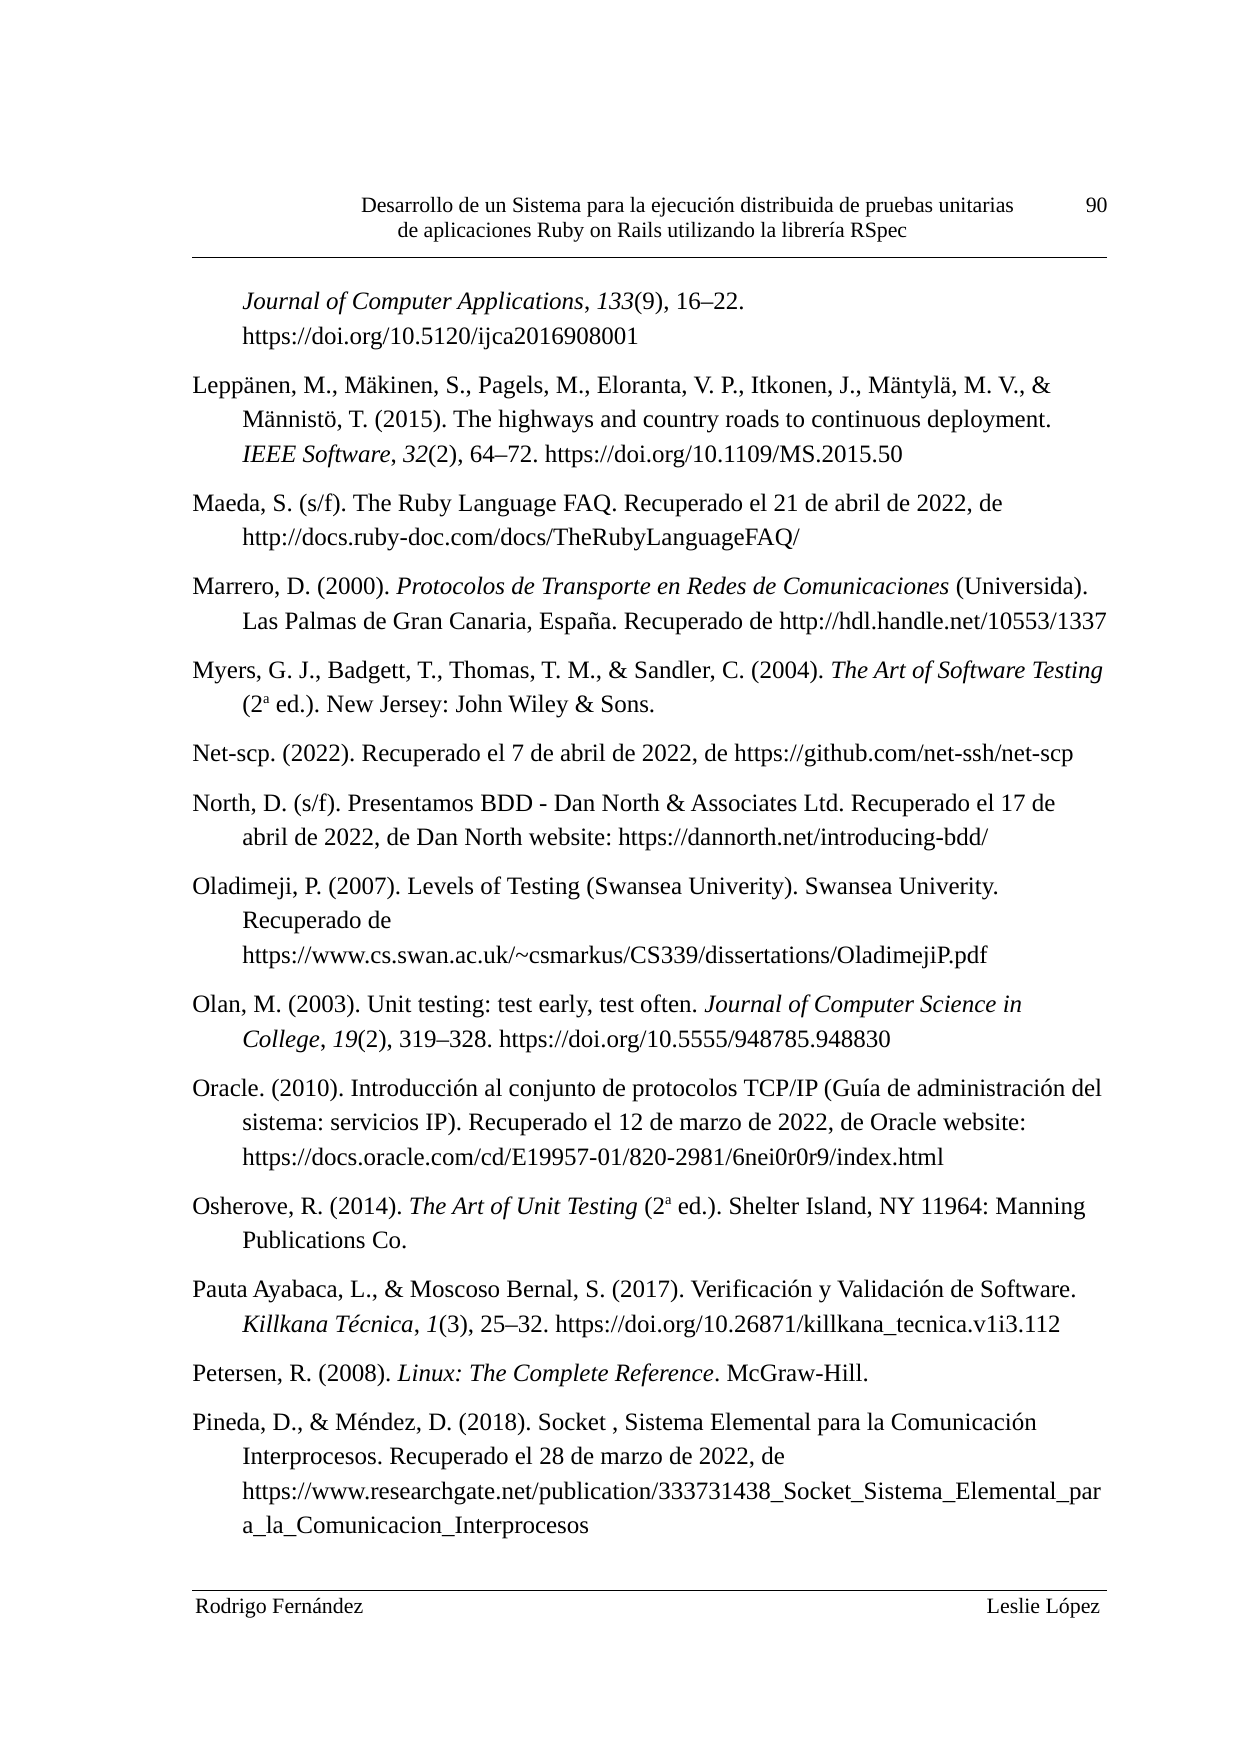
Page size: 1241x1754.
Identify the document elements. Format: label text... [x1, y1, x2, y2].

text Journal of Computer Applications, 133(9), 16–22. https://doi.org/10.5120/ijca2016908001 [192, 286, 1107, 349]
text Pineda, D., & Méndez, D. (2018). Socket , Sistema Elemental para la Comunicación Interprocesos. Recuperado el 28 de marzo de 2022, de https://www.researchgate.net/publication/333731438_Socket_Sistema_Elemental_para_la_Comunicacion_Interprocesos [192, 1407, 1107, 1539]
text Oracle. (2010). Introducción al conjunto de protocolos TCP/IP (Guía de administración del sistema: servicios IP). Recuperado el 12 de marzo de 2022, de Oracle website: https://docs.oracle.com/cd/E19957-01/820-2981/6nei0r0r9/index.html [192, 1073, 1107, 1170]
text Net-scp. (2022). Recuperado el 7 de abril de 2022, de https://github.com/net-ssh/net-scp [192, 738, 1107, 767]
text North, D. (s/f). Presentamos BDD - Dan North & Associates Ltd. Recuperado el 17 de abril de 2022, de Dan North website: https://dannorth.net/introducing-bdd/ [192, 788, 1107, 851]
text Osherove, R. (2014). The Art of Unit Testing (2a ed.). Shelter Island, NY 11964: Manning Publications Co. [192, 1191, 1107, 1254]
text Maeda, S. (s/f). The Ruby Language FAQ. Recuperado el 21 de abril de 2022, de http://docs.ruby-doc.com/docs/TheRubyLanguageFAQ/ [192, 488, 1107, 551]
text Olan, M. (2003). Unit testing: test early, test often. Journal of Computer Science in College, 19(2), 319–328. https://doi.org/10.5555/948785.948830 [192, 989, 1107, 1052]
text Oladimeji, P. (2007). Levels of Testing (Swansea Univerity). Swansea Univerity. Recuperado de https://www.cs.swan.ac.uk/~csmarkus/CS339/dissertations/OladimejiP.pdf [192, 871, 1107, 969]
text Pauta Ayabaca, L., & Moscoso Bernal, S. (2017). Verificación y Validación de Software. Killkana Técnica, 1(3), 25–32. https://doi.org/10.26871/killkana_tecnica.v1i3.112 [192, 1274, 1107, 1337]
text Marrero, D. (2000). Protocolos de Transporte en Redes de Comunicaciones (Universida). Las Palmas de Gran Canaria, España. Recuperado de http://hdl.handle.net/10553/1337 [192, 571, 1107, 635]
text Leppänen, M., Mäkinen, S., Pagels, M., Eloranta, V. P., Itkonen, J., Mäntylä, M. V., & Männistö, T. (2015). The highways and country roads to continuous deployment. IEEE Software, 32(2), 64–72. https://doi.org/10.1109/MS.2015.50 [192, 370, 1107, 468]
text Petersen, R. (2008). Linux: The Complete Reference. McGraw-Hill. [192, 1358, 1107, 1387]
text Myers, G. J., Badgett, T., Thomas, T. M., & Sandler, C. (2004). The Art of Software Testing (2a ed.). New Jersey: John Wiley & Sons. [192, 655, 1107, 718]
